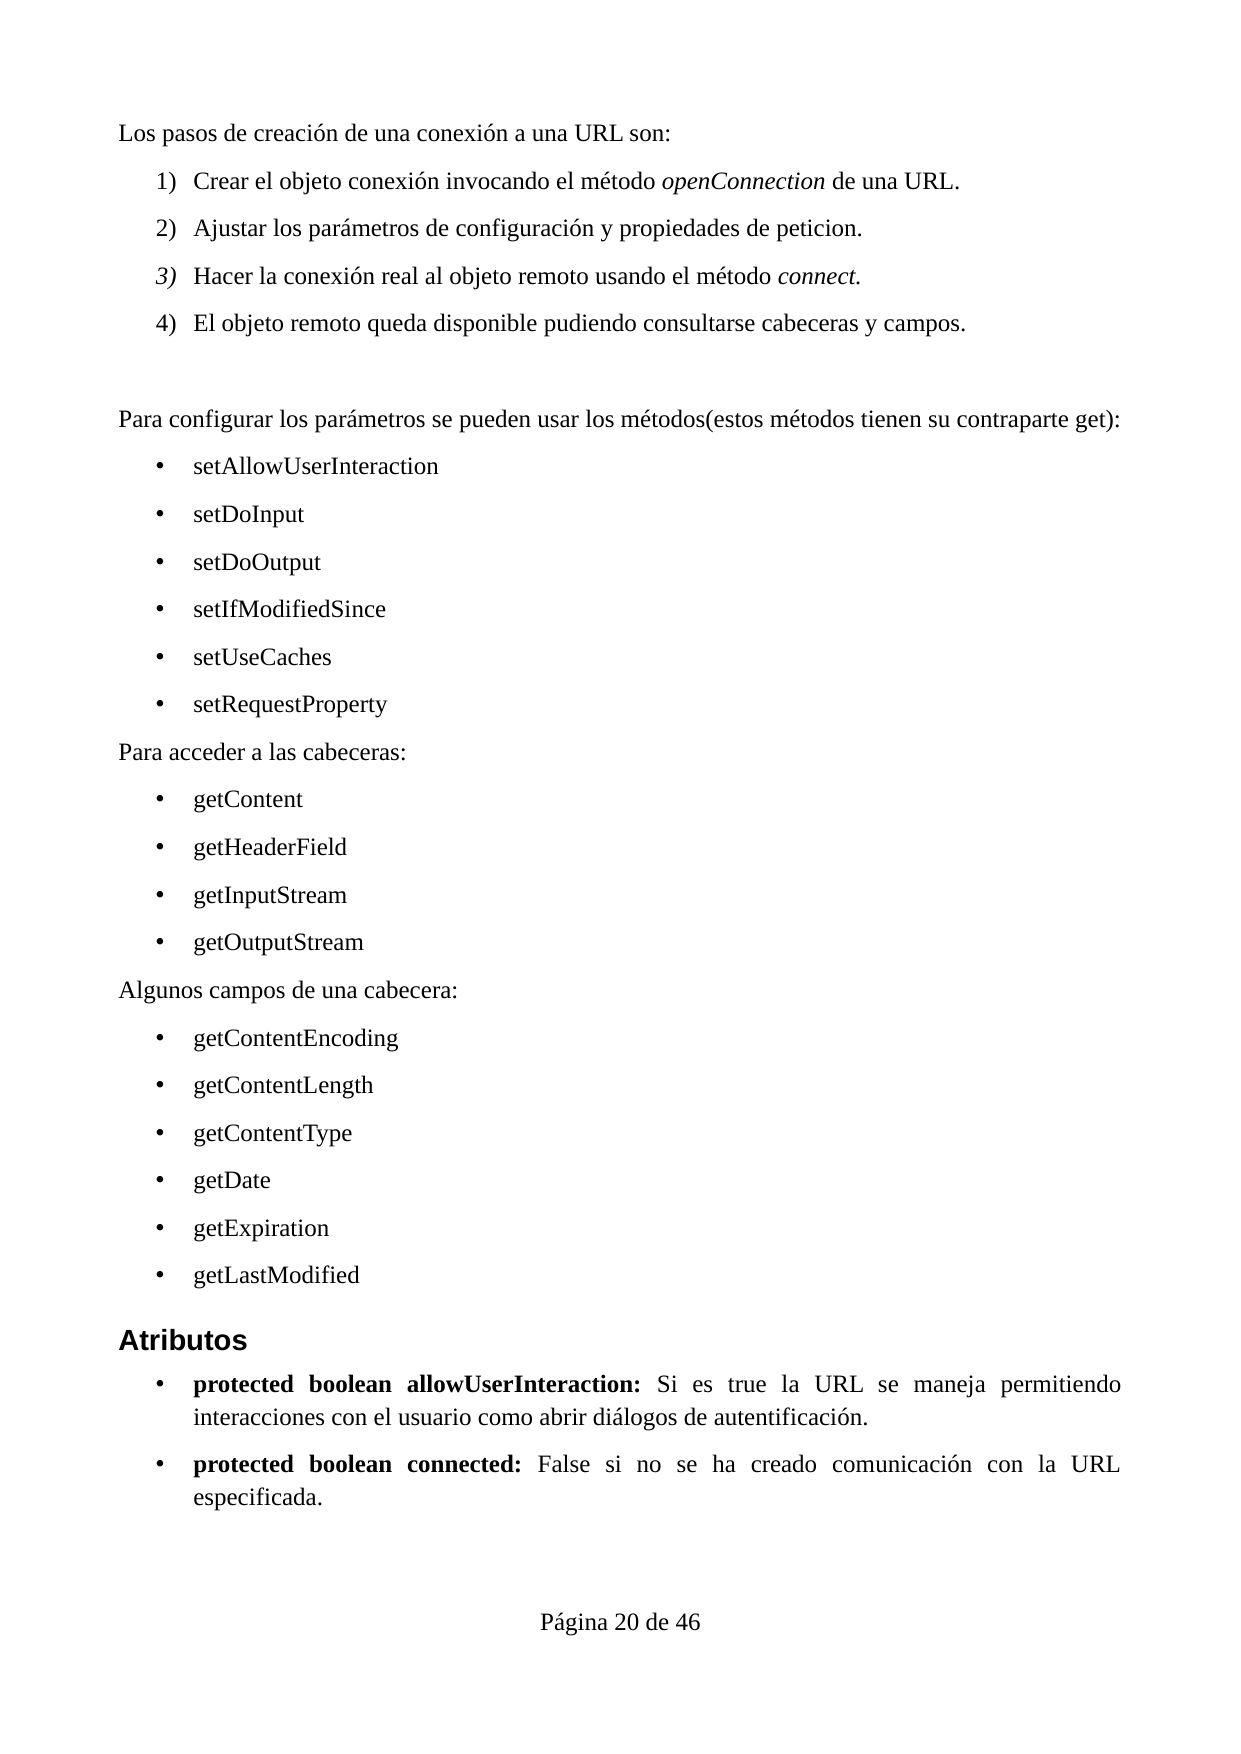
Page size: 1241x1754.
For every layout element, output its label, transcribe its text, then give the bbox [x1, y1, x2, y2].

list getContentType [156, 1118, 1122, 1147]
list getLastModified [156, 1261, 1122, 1289]
text Para configurar los parámetros se pueden usar los métodos(estos métodos tienen su contraparte get): [118, 404, 1122, 432]
list protected boolean allowUserInteraction: Si es true la URL se maneja permitiendo interacciones con el usuario como abrir diálogos de autentificación. [156, 1369, 1122, 1431]
list getInputStream [156, 880, 1122, 908]
list setRequestProperty [156, 689, 1122, 718]
list Hacer la conexión real al objeto remoto usando el método connect. [156, 261, 1122, 290]
list getContentEncoding [156, 1023, 1122, 1051]
list setUseCaches [156, 642, 1122, 671]
list Crear el objeto conexión invocando el método openConnection de una URL. [156, 166, 1122, 194]
list getContentLength [156, 1070, 1122, 1099]
list getHeaderField [156, 832, 1122, 861]
list setAllowUserInteraction [156, 451, 1122, 480]
list getDate [156, 1165, 1122, 1194]
list setDoInput [156, 499, 1122, 528]
text Para acceder a las cabeceras: [118, 737, 1122, 766]
list El objeto remoto queda disponible pudiendo consultarse cabeceras y campos. [156, 308, 1122, 337]
list getOutputStream [156, 927, 1122, 956]
list setIfModifiedSince [156, 594, 1122, 623]
list getExpiration [156, 1213, 1122, 1242]
subtitle Atributos [118, 1323, 1122, 1356]
list getContent [156, 784, 1122, 813]
text Los pasos de creación de una conexión a una URL son: [118, 118, 1122, 147]
list Ajustar los parámetros de configuración y propiedades de peticion. [156, 213, 1122, 242]
list setDoOutput [156, 547, 1122, 575]
list protected boolean connected: False si no se ha creado comunicación con la URL especificada. [156, 1449, 1122, 1511]
text Algunos campos de una cabecera: [118, 975, 1122, 1004]
